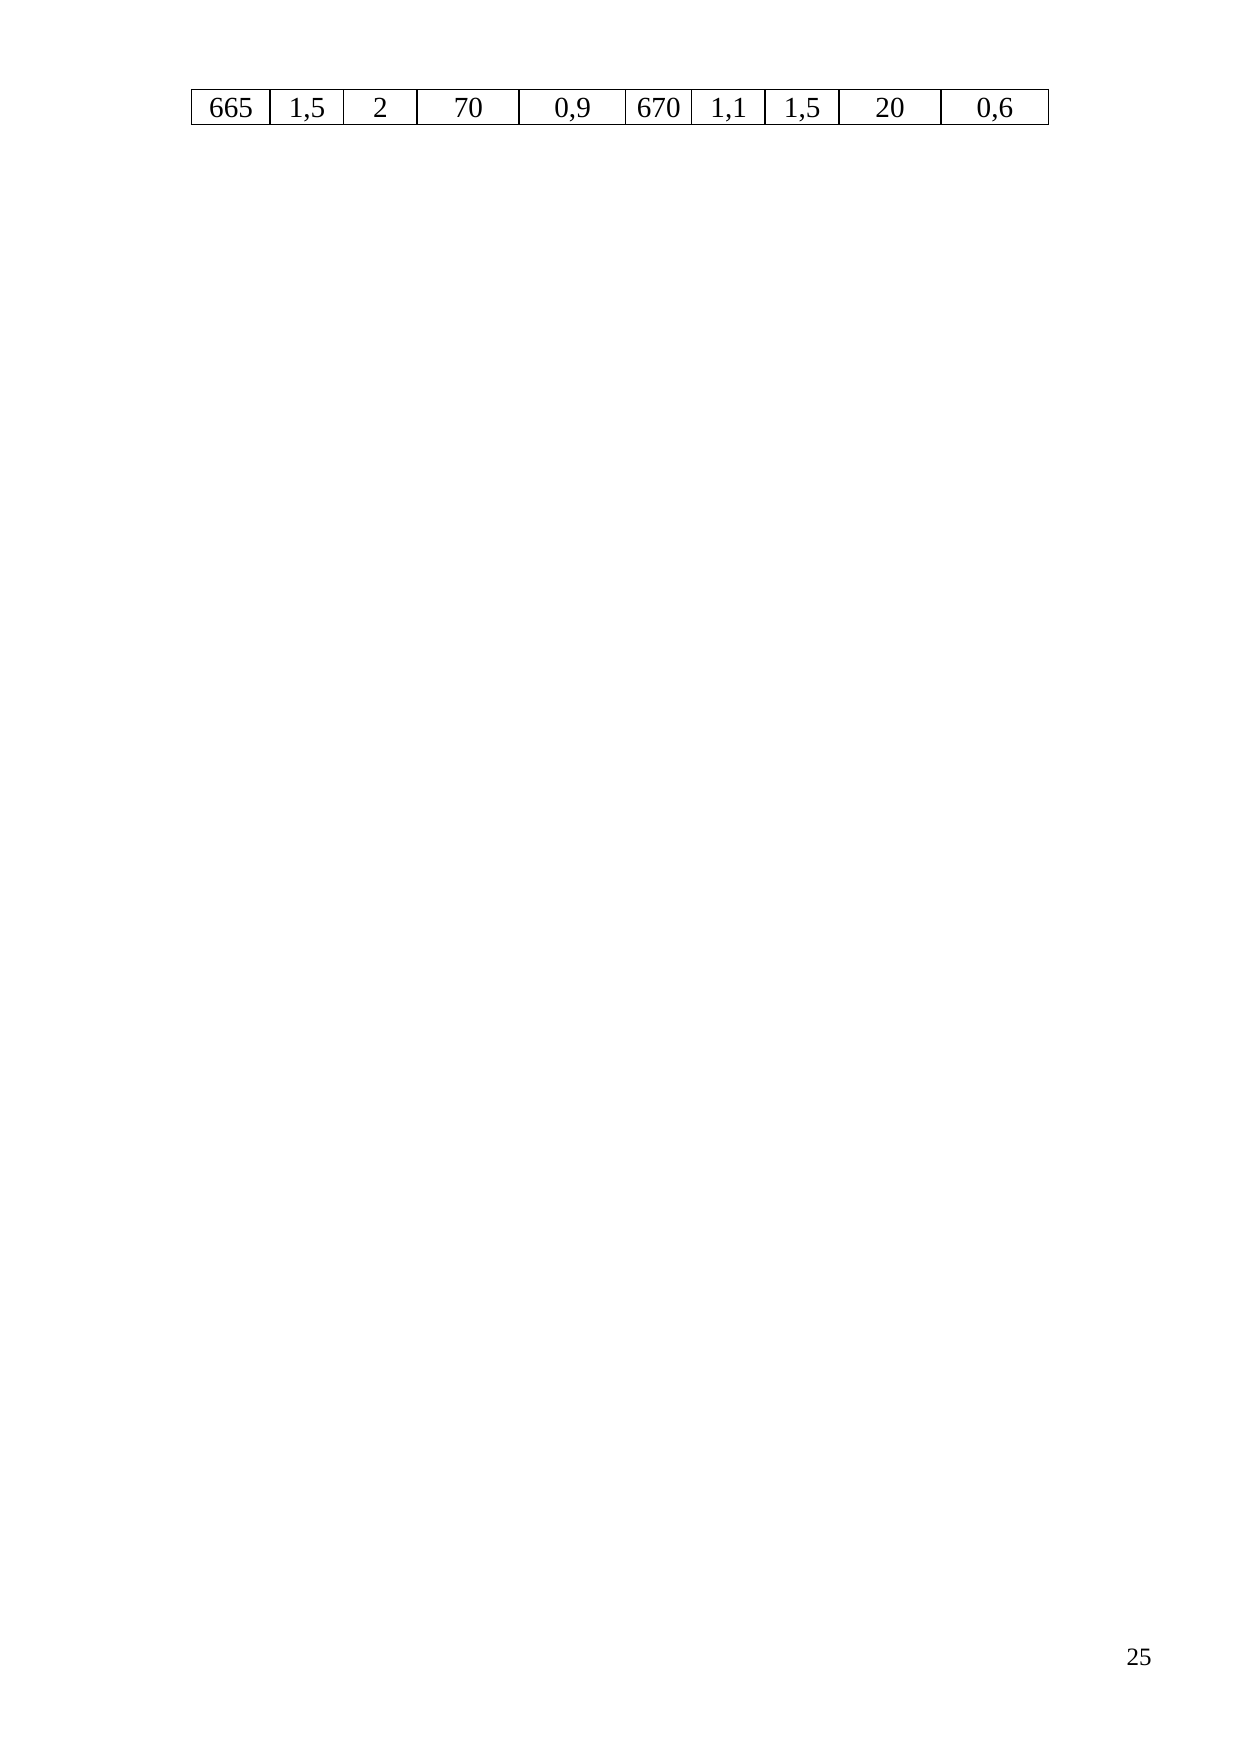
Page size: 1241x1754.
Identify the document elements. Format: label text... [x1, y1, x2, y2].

table_cell 0,6 [942, 90, 1048, 124]
table_cell 670 [626, 90, 691, 124]
table_cell 1,5 [766, 90, 838, 124]
table_cell 665 [192, 90, 269, 124]
table_cell 1,5 [271, 90, 343, 124]
table_cell 70 [418, 90, 518, 124]
table_cell 0,9 [520, 90, 625, 124]
table_cell 20 [840, 90, 940, 124]
table_cell 2 [344, 90, 416, 124]
table_cell 1,1 [692, 90, 764, 124]
